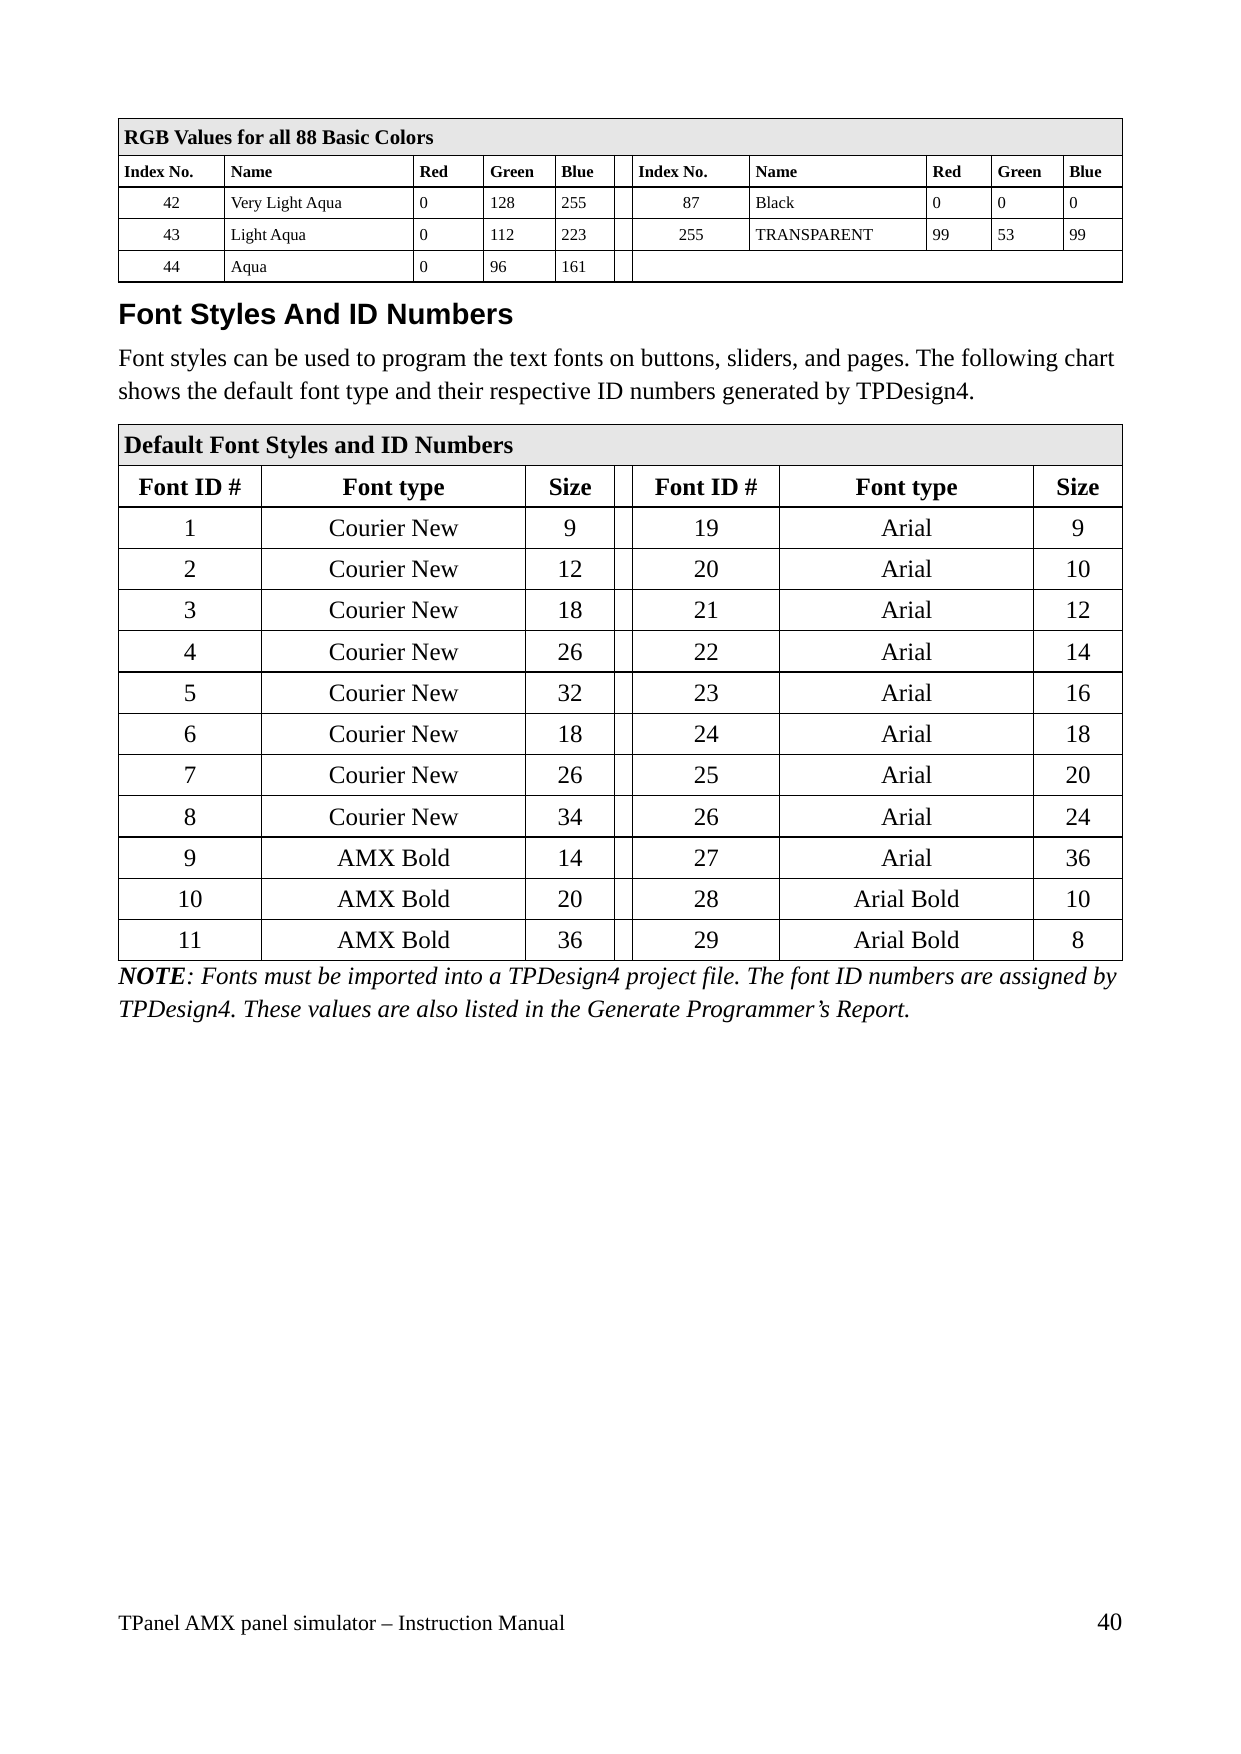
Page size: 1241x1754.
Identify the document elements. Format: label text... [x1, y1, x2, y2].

table_cell 28 [633, 879, 779, 919]
table_cell 20 [526, 879, 614, 919]
table_cell 36 [1034, 838, 1122, 878]
table_cell 20 [633, 549, 779, 589]
table_cell 0 [1064, 188, 1122, 218]
table_cell 9 [526, 508, 614, 548]
table_cell Arial [780, 673, 1033, 713]
table_cell Arial [780, 631, 1033, 671]
table_cell [615, 673, 632, 713]
table_cell 16 [1034, 673, 1122, 713]
table_cell 43 [119, 219, 224, 250]
table_cell [615, 920, 632, 960]
table_cell Font type [780, 466, 1033, 506]
table_cell 0 [414, 188, 483, 218]
table_cell 21 [633, 590, 779, 630]
table_cell 53 [992, 219, 1063, 250]
table_cell Arial [780, 838, 1033, 878]
table_cell Index No. [119, 156, 224, 186]
table_cell [615, 838, 632, 878]
table_cell 18 [526, 590, 614, 630]
table_cell 223 [556, 219, 614, 250]
table_cell 96 [484, 251, 555, 281]
table_cell Courier New [262, 590, 525, 630]
table_cell Arial [780, 508, 1033, 548]
table_cell 0 [927, 188, 991, 218]
table_cell Name [750, 156, 926, 186]
table_cell 29 [633, 920, 779, 960]
table_cell 128 [484, 188, 555, 218]
text Font styles can be used to program the text fonts on buttons, sliders, and pages. The following chart shows the default font type and their respective ID numbers generated by TPDesign4. [118, 343, 1122, 405]
table_cell Arial [780, 590, 1033, 630]
table_cell Courier New [262, 549, 525, 589]
table_cell Index No. [633, 156, 749, 186]
table_cell [633, 251, 1122, 281]
table_cell Size [526, 466, 614, 506]
table_cell Arial [780, 714, 1033, 754]
table_cell [615, 714, 632, 754]
table_cell 42 [119, 188, 224, 218]
table_cell 10 [1034, 549, 1122, 589]
table_cell 255 [633, 219, 749, 250]
table_cell 0 [992, 188, 1063, 218]
table_cell 8 [119, 796, 261, 836]
table_cell 24 [1034, 796, 1122, 836]
table_cell [615, 219, 632, 250]
table_cell Courier New [262, 508, 525, 548]
subtitle Font Styles And ID Numbers [118, 297, 1122, 331]
table_cell 23 [633, 673, 779, 713]
table_cell 26 [633, 796, 779, 836]
table_cell Font ID # [633, 466, 779, 506]
table_cell Size [1034, 466, 1122, 506]
table_cell 8 [1034, 920, 1122, 960]
table_cell Arial Bold [780, 920, 1033, 960]
table_cell AMX Bold [262, 838, 525, 878]
table_cell Red [927, 156, 991, 186]
table_cell 34 [526, 796, 614, 836]
table_cell Courier New [262, 673, 525, 713]
table_cell 36 [526, 920, 614, 960]
table_cell AMX Bold [262, 879, 525, 919]
table_cell 7 [119, 755, 261, 795]
table_cell 255 [556, 188, 614, 218]
table_cell 99 [927, 219, 991, 250]
table_cell 99 [1064, 219, 1122, 250]
table_cell 14 [1034, 631, 1122, 671]
table_cell Arial Bold [780, 879, 1033, 919]
table_cell [615, 466, 632, 506]
table_cell 12 [1034, 590, 1122, 630]
table_cell Blue [556, 156, 614, 186]
table_cell 25 [633, 755, 779, 795]
table_cell 87 [633, 188, 749, 218]
table_cell 26 [526, 755, 614, 795]
table_cell [615, 549, 632, 589]
table_cell Arial [780, 549, 1033, 589]
table_cell Arial [780, 796, 1033, 836]
table_cell 9 [119, 838, 261, 878]
table_cell [615, 251, 632, 281]
table_cell Courier New [262, 714, 525, 754]
table_cell Red [414, 156, 483, 186]
table_cell 12 [526, 549, 614, 589]
table_cell 4 [119, 631, 261, 671]
table_cell Font type [262, 466, 525, 506]
table_cell 161 [556, 251, 614, 281]
table_header RGB Values for all 88 Basic Colors [119, 119, 1122, 155]
table_cell TRANSPARENT [750, 219, 926, 250]
table_cell 9 [1034, 508, 1122, 548]
table_cell 20 [1034, 755, 1122, 795]
table_header Default Font Styles and ID Numbers [119, 425, 1122, 465]
table_cell 112 [484, 219, 555, 250]
table_cell [615, 156, 632, 186]
table_cell Arial [780, 755, 1033, 795]
table_cell Aqua [225, 251, 413, 281]
table_cell 26 [526, 631, 614, 671]
table_cell 22 [633, 631, 779, 671]
table_cell [615, 631, 632, 671]
table_cell [615, 879, 632, 919]
table_cell 44 [119, 251, 224, 281]
table_cell 6 [119, 714, 261, 754]
text NOTE: Fonts must be imported into a TPDesign4 project file. The font ID numbers are assigned by TPDesign4. These values are also listed in the Generate Programmer’s Report. [118, 961, 1122, 1023]
table_cell [615, 590, 632, 630]
table_cell Green [484, 156, 555, 186]
table_cell 3 [119, 590, 261, 630]
table_cell 0 [414, 251, 483, 281]
table_cell Black [750, 188, 926, 218]
table_cell 2 [119, 549, 261, 589]
table_cell 32 [526, 673, 614, 713]
table_cell 0 [414, 219, 483, 250]
table_cell Courier New [262, 631, 525, 671]
table_cell Courier New [262, 796, 525, 836]
table_cell [615, 508, 632, 548]
table_cell 18 [526, 714, 614, 754]
table_cell Blue [1064, 156, 1122, 186]
table_cell Font ID # [119, 466, 261, 506]
table_cell 24 [633, 714, 779, 754]
table_cell 27 [633, 838, 779, 878]
table_cell 1 [119, 508, 261, 548]
table_cell Courier New [262, 755, 525, 795]
table_cell Very Light Aqua [225, 188, 413, 218]
table_cell [615, 755, 632, 795]
table_cell Light Aqua [225, 219, 413, 250]
table_cell 18 [1034, 714, 1122, 754]
table_cell 11 [119, 920, 261, 960]
table_cell Green [992, 156, 1063, 186]
table_cell 10 [1034, 879, 1122, 919]
table_cell AMX Bold [262, 920, 525, 960]
table_cell Name [225, 156, 413, 186]
table_cell 14 [526, 838, 614, 878]
table_cell 5 [119, 673, 261, 713]
table_cell 19 [633, 508, 779, 548]
table_cell [615, 188, 632, 218]
table_cell [615, 796, 632, 836]
table_cell 10 [119, 879, 261, 919]
